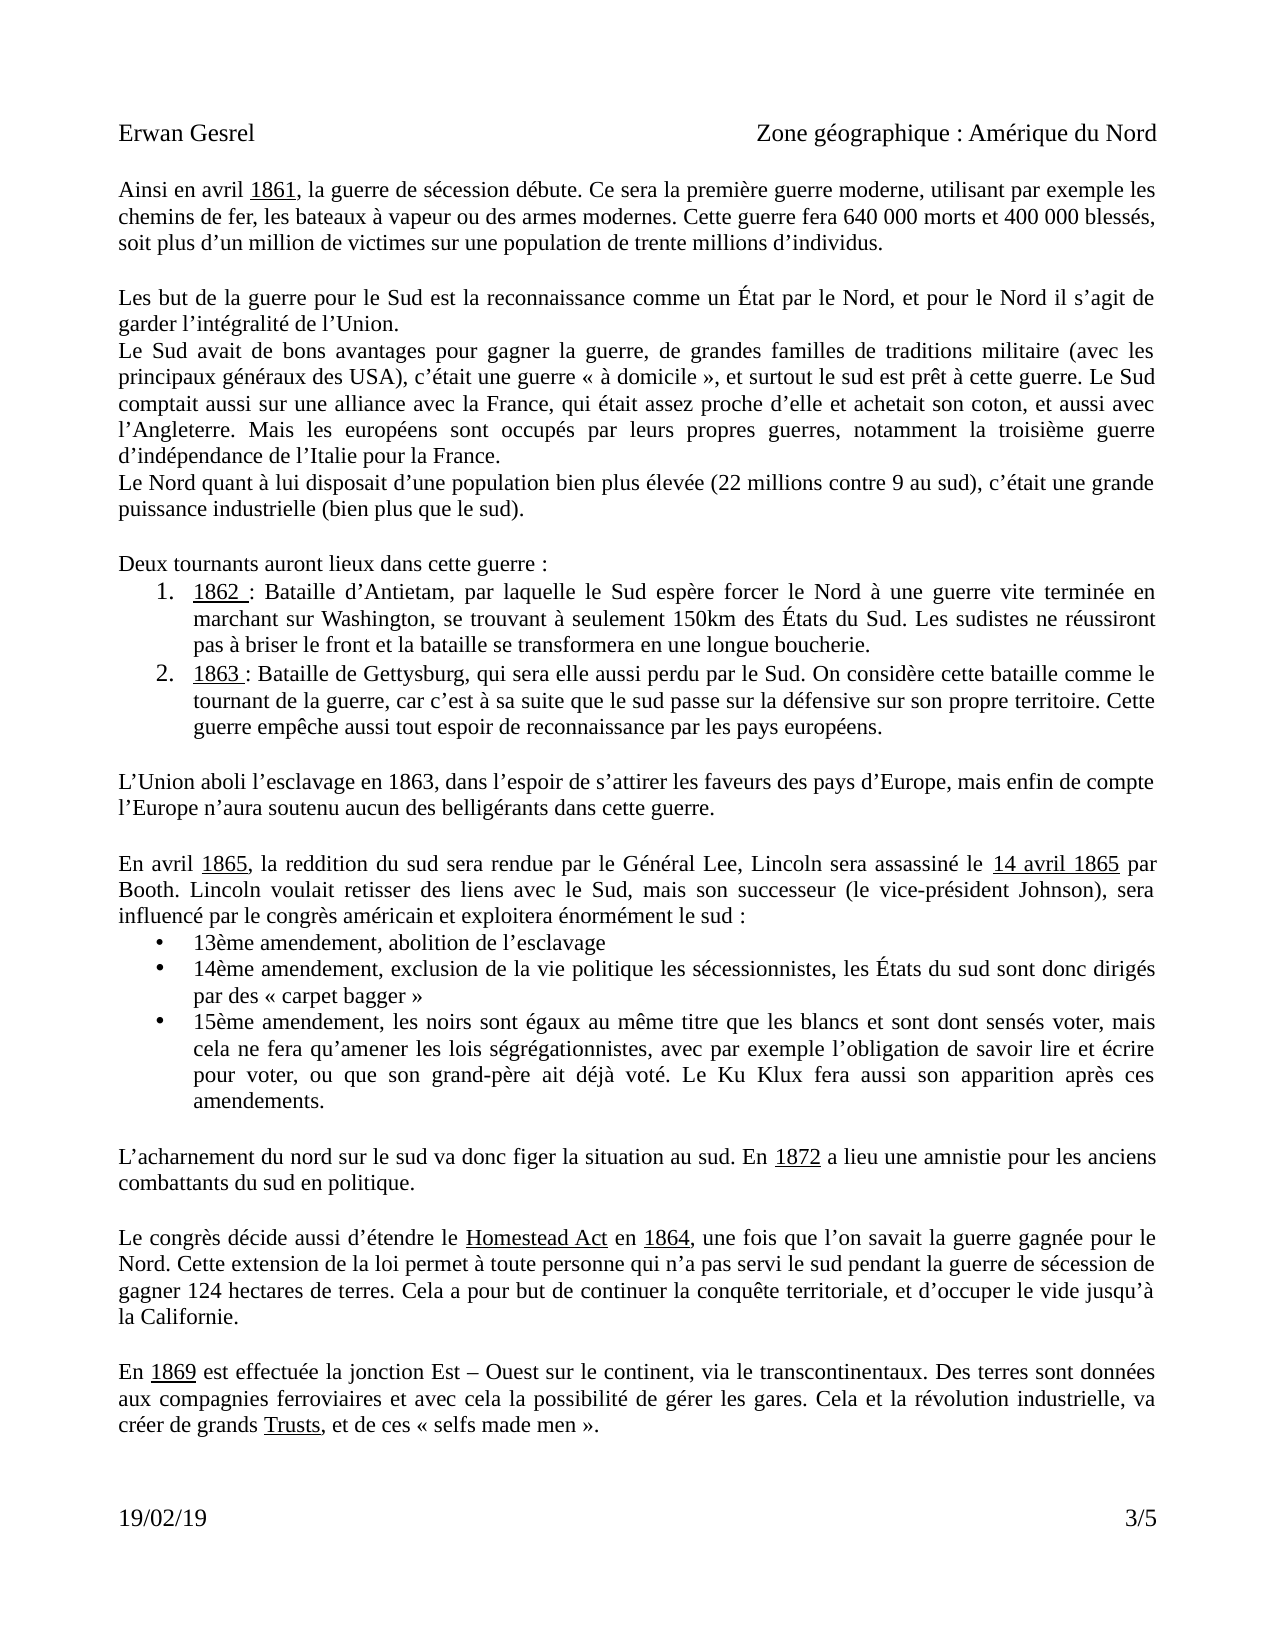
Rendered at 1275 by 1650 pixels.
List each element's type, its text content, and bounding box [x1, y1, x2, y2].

text L’acharnement du nord sur le sud va donc figer la situation au sud. En 1872 a lieu une amnistie pour les anciens combattants du sud en politique. [118, 1143, 1157, 1195]
list 15ème amendement, les noirs sont égaux au même titre que les blancs et sont dont sensés voter, mais cela ne fera qu’amener les lois ségrégationnistes, avec par exemple l’obligation de savoir lire et écrire pour voter, ou que son grand-père ait déjà voté. Le Ku Klux fera aussi son apparition après ces amendements. [156, 1008, 1157, 1114]
text L’Union aboli l’esclavage en 1863, dans l’espoir de s’attirer les faveurs des pays d’Europe, mais enfin de compte l’Europe n’aura soutenu aucun des belligérants dans cette guerre. [118, 768, 1157, 821]
text En avril 1865, la reddition du sud sera rendue par le Général Lee, Lincoln sera assassiné le 14 avril 1865 par Booth. Lincoln voulait retisser des liens avec le Sud, mais son successeur (le vice-président Johnson), sera influencé par le congrès américain et exploitera énormément le sud : [118, 849, 1157, 929]
text Le Nord quant à lui disposait d’une population bien plus élevée (22 millions contre 9 au sud), c’était une grande puissance industrielle (bien plus que le sud). [118, 469, 1157, 521]
list 1862 : Bataille d’Antietam, par laquelle le Sud espère forcer le Nord à une guerre vite terminée en marchant sur Washington, se trouvant à seulement 150km des États du Sud. Les sudistes ne réussiront pas à briser le front et la bataille se transformera en une longue boucherie. [156, 576, 1157, 658]
list 1863 : Bataille de Gettysburg, qui sera elle aussi perdu par le Sud. On considère cette bataille comme le tournant de la guerre, car c’est à sa suite que le sud passe sur la défensive sur son propre territoire. Cette guerre empêche aussi tout espoir de reconnaissance par les pays européens. [156, 658, 1157, 739]
text En 1869 est effectuée la jonction Est – Ouest sur le continent, via le transcontinentaux. Des terres sont données aux compagnies ferroviaires et avec cela la possibilité de gérer les gares. Cela et la révolution industrielle, va créer de grands Trusts, et de ces « selfs made men ». [118, 1358, 1157, 1437]
text Le Sud avait de bons avantages pour gagner la guerre, de grandes familles de traditions militaire (avec les principaux généraux des USA), c’était une guerre « à domicile », et surtout le sud est prêt à cette guerre. Le Sud comptait aussi sur une alliance avec la France, qui était assez proche d’elle et achetait son coton, et aussi avec l’Angleterre. Mais les européens sont occupés par leurs propres guerres, notamment la troisième guerre d’indépendance de l’Italie pour la France. [118, 337, 1157, 469]
list 13ème amendement, abolition de l’esclavage [156, 929, 1157, 955]
text Le congrès décide aussi d’étendre le Homestead Act en 1864, une fois que l’on savait la guerre gagnée pour le Nord. Cette extension de la loi permet à toute personne qui n’a pas servi le sud pendant la guerre de sécession de gagner 124 hectares de terres. Cela a pour but de continuer la conquête territoriale, et d’occuper le vide jusqu’à la Californie. [118, 1224, 1157, 1329]
text Les but de la guerre pour le Sud est la reconnaissance comme un État par le Nord, et pour le Nord il s’agit de garder l’intégralité de l’Union. [118, 284, 1157, 337]
text Deux tournants auront lieux dans cette guerre : [118, 550, 1157, 576]
list 14ème amendement, exclusion de la vie politique les sécessionnistes, les États du sud sont donc dirigés par des « carpet bagger » [156, 955, 1157, 1008]
text Ainsi en avril 1861, la guerre de sécession débute. Ce sera la première guerre moderne, utilisant par exemple les chemins de fer, les bateaux à vapeur ou des armes modernes. Cette guerre fera 640 000 morts et 400 000 blessés, soit plus d’un million de victimes sur une population de trente millions d’individus. [118, 176, 1157, 255]
